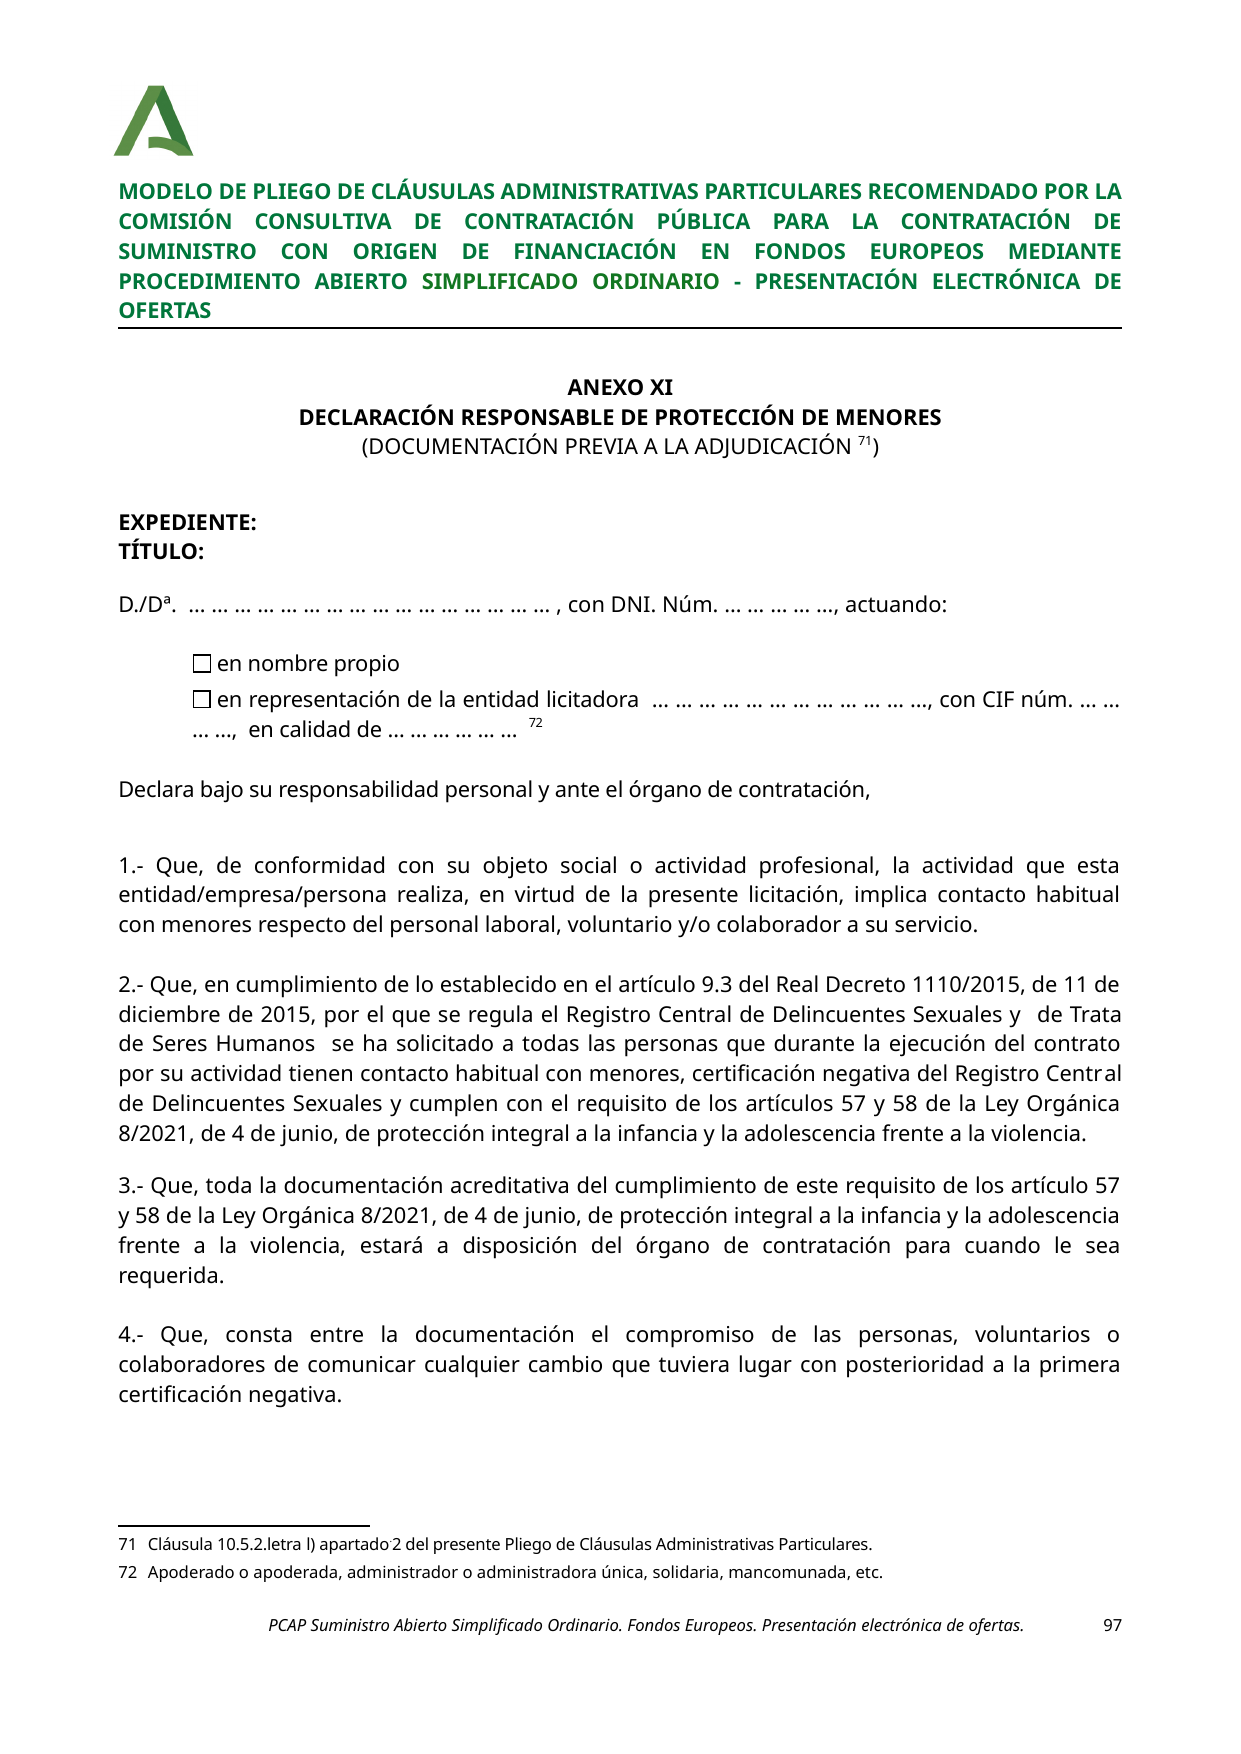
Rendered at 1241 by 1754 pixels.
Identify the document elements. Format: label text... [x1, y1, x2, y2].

text 2.- Que, en cumplimiento de lo establecido en el artículo 9.3 del Real Decreto 1110/2015, de 11 de diciembre de 2015, por el que se regula el Registro Central de Delincuentes Sexuales y de Trata de Seres Humanos se ha solicitado a todas las personas que durante la ejecución del contrato por su actividad tienen contacto habitual con menores, certificación negativa del Registro Central de Delincuentes Sexuales y cumplen con el requisito de los artículos 57 y 58 de la Ley Orgánica 8/2021, de 4 de junio, de protección integral a la infancia y la adolescencia frente a la violencia. [118, 969, 1122, 1147]
text D./Dª. … … … … … … … … … … … … … … … … , con DNI. Núm. … … … … …, actuando: [118, 589, 1122, 619]
text en representación de la entidad licitadora … … … … … … … … … … … …, con CIF núm. … … … …, en calidad de … … … … … … [192, 684, 1122, 744]
text 1.- Que, de conformidad con su objeto social o actividad profesional, la actividad que esta entidad/empresa/persona realiza, en virtud de la presente licitación, implica contacto habitual con menores respecto del personal laboral, voluntario y/o colaborador a su servicio. [118, 849, 1122, 939]
picture [109, 81, 198, 160]
text MODELO DE PLIEGO DE CLÁUSULAS ADMINISTRATIVAS PARTICULARES RECOMENDADO POR LA COMISIÓN CONSULTIVA DE CONTRATACIÓN PÚBLICA PARA LA CONTRATACIÓN DE SUMINISTRO CON ORIGEN DE FINANCIACIÓN EN FONDOS EUROPEOS MEDIANTE PROCEDIMIENTO ABIERTO SIMPLIFICADO ORDINARIO - PRESENTACIÓN ELECTRÓNICA DE OFERTAS [118, 176, 1122, 327]
text TÍTULO: [118, 536, 1122, 566]
text DECLARACIÓN RESPONSABLE DE PROTECCIÓN DE MENORES [118, 402, 1122, 431]
text (DOCUMENTACIÓN PREVIA A LA ADJUDICACIÓN ) [118, 431, 1122, 461]
text Apoderado o apoderada, administrador o administradora única, solidaria, mancomunada, etc. [118, 1561, 1122, 1584]
text en nombre propio [192, 648, 1122, 678]
text 3.- Que, toda la documentación acreditativa del cumplimiento de este requisito de los artículo 57 y 58 de la Ley Orgánica 8/2021, de 4 de junio, de protección integral a la infancia y la adolescencia frente a la violencia, estará a disposición del órgano de contratación para cuando le sea requerida. [118, 1170, 1122, 1289]
text Declara bajo su responsabilidad personal y ante el órgano de contratación, [118, 774, 1122, 803]
text 4.- Que, consta entre la documentación el compromiso de las personas, voluntarios o colaboradores de comunicar cualquier cambio que tuviera lugar con posterioridad a la primera certificación negativa. [118, 1319, 1122, 1408]
text Cláusula 10.5.2.letra l) apartado.2 del presente Pliego de Cláusulas Administrativas Particulares. [118, 1532, 1122, 1555]
text EXPEDIENTE: [118, 507, 1122, 536]
text ANEXO XI [118, 372, 1122, 402]
